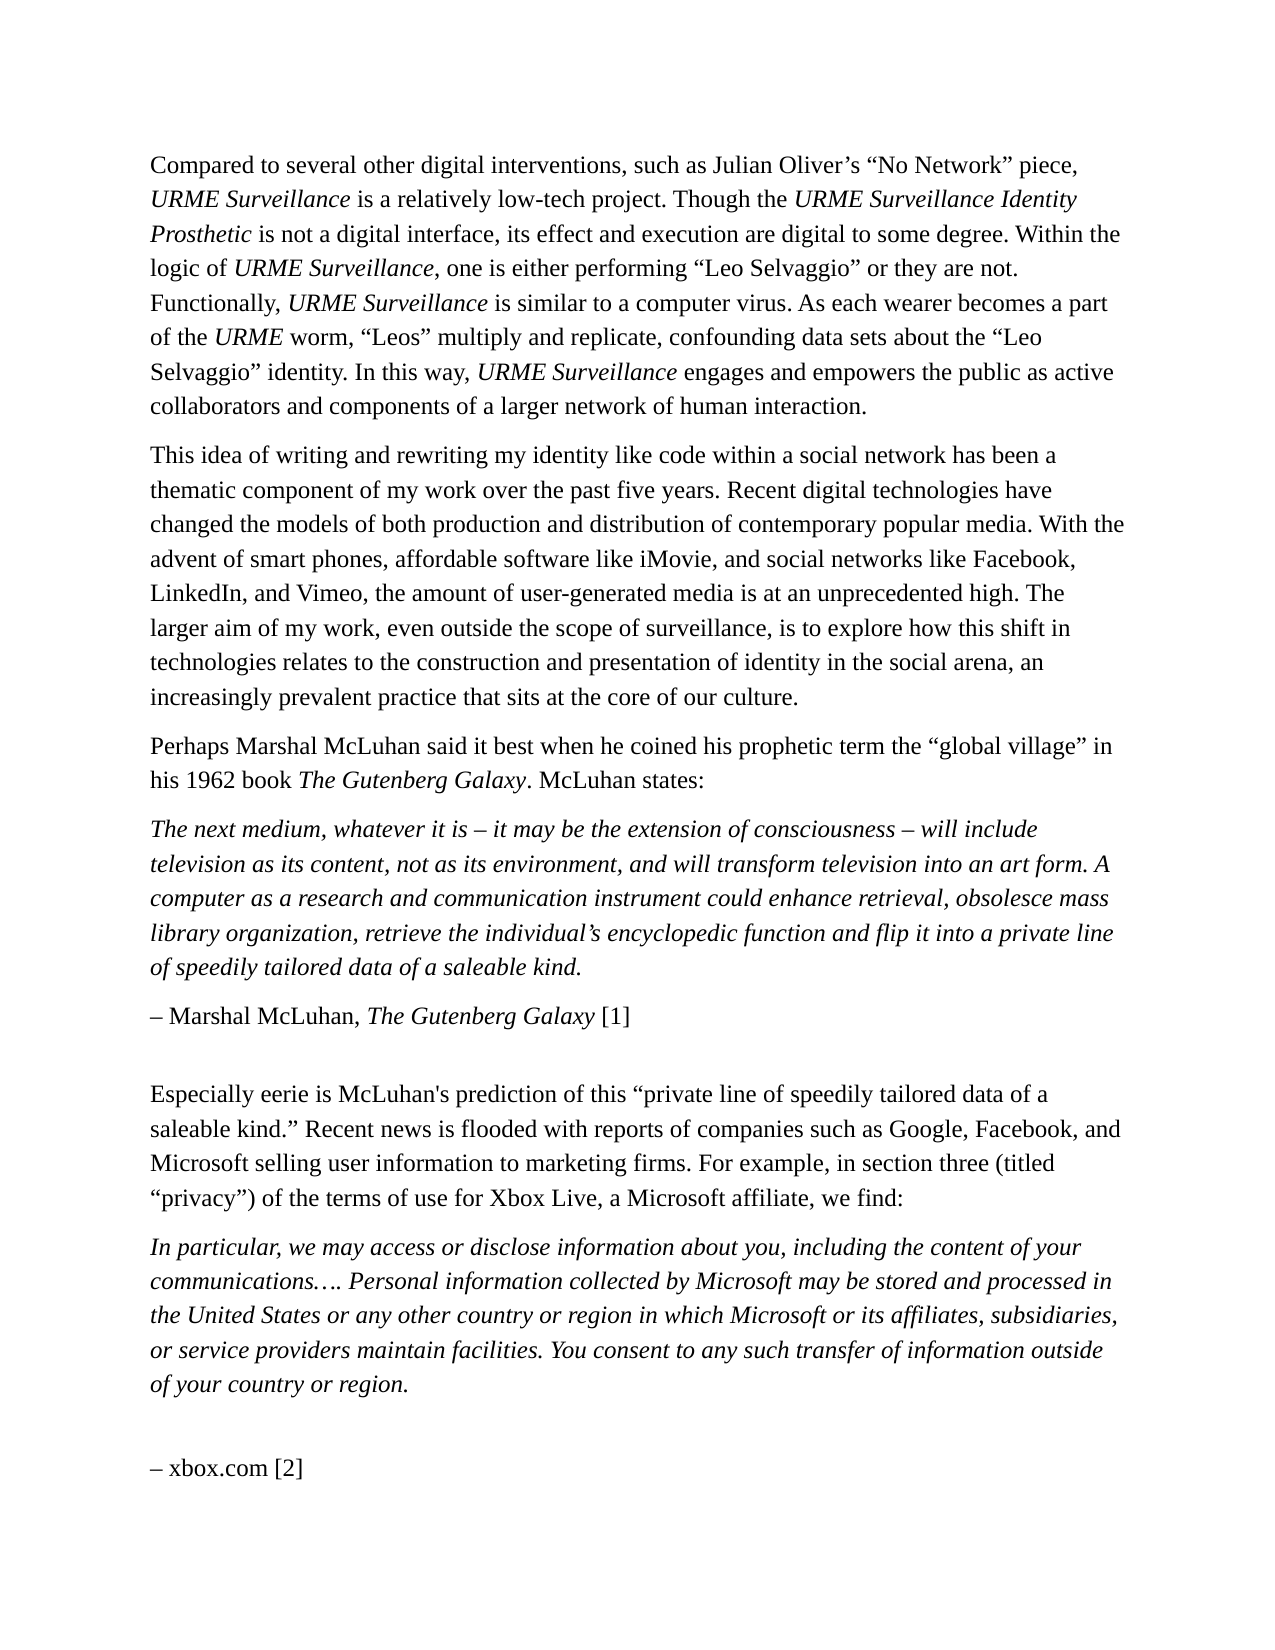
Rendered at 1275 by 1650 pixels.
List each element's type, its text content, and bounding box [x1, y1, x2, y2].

text The next medium, whatever it is – it may be the extension of consciousness – will include television as its content, not as its environment, and will transform television into an art form. A computer as a research and communication instrument could enhance retrieval, obsolesce mass library organization, retrieve the individual’s encyclopedic function and flip it into a private line of speedily tailored data of a saleable kind. [150, 814, 1125, 981]
text This idea of writing and rewriting my identity like code within a social network has been a thematic component of my work over the past five years. Recent digital technologies have changed the models of both production and distribution of contemporary popular media. With the advent of smart phones, affordable software like iMovie, and social networks like Facebook, LinkedIn, and Vimeo, the amount of user-generated media is at an unprecedented high. The larger aim of my work, even outside the scope of surveillance, is to explore how this shift in technologies relates to the construction and presentation of identity in the social arena, an increasingly prevalent practice that sits at the core of our culture. [150, 440, 1125, 711]
text Especially eerie is McLuhan's prediction of this “private line of speedily tailored data of a saleable kind.” Recent news is flooded with reports of companies such as Google, Facebook, and Microsoft selling user information to marketing firms. For example, in section three (titled “privacy”) of the terms of use for Xbox Live, a Microsoft affiliate, we find: [150, 1079, 1125, 1211]
text In particular, we may access or disclose information about you, including the content of your communications…. Personal information collected by Microsoft may be stored and processed in the United States or any other country or region in which Microsoft or its affiliates, subsidiaries, or service providers maintain facilities. You consent to any such transfer of information outside of your country or region. [150, 1232, 1125, 1433]
text Perhaps Marshal McLuhan said it best when he coined his prophetic term the “global village” in his 1962 book The Gutenberg Galaxy. McLuhan states: [150, 731, 1125, 794]
text Compared to several other digital interventions, such as Julian Oliver’s “No Network” piece, URME Surveillance is a relatively low-tech project. Though the URME Surveillance Identity Prosthetic is not a digital interface, its effect and execution are digital to some degree. Within the logic of URME Surveillance, one is either performing “Leo Selvaggio” or they are not. Functionally, URME Surveillance is similar to a computer virus. As each wearer becomes a part of the URME worm, “Leos” multiply and replicate, confounding data sets about the “Leo Selvaggio” identity. In this way, URME Surveillance engages and empowers the public as active collaborators and components of a larger network of human interaction. [150, 150, 1125, 420]
text – Marshal McLuhan, The Gutenberg Galaxy [1] [150, 1001, 1125, 1030]
text – xbox.com [2] [150, 1453, 1125, 1482]
